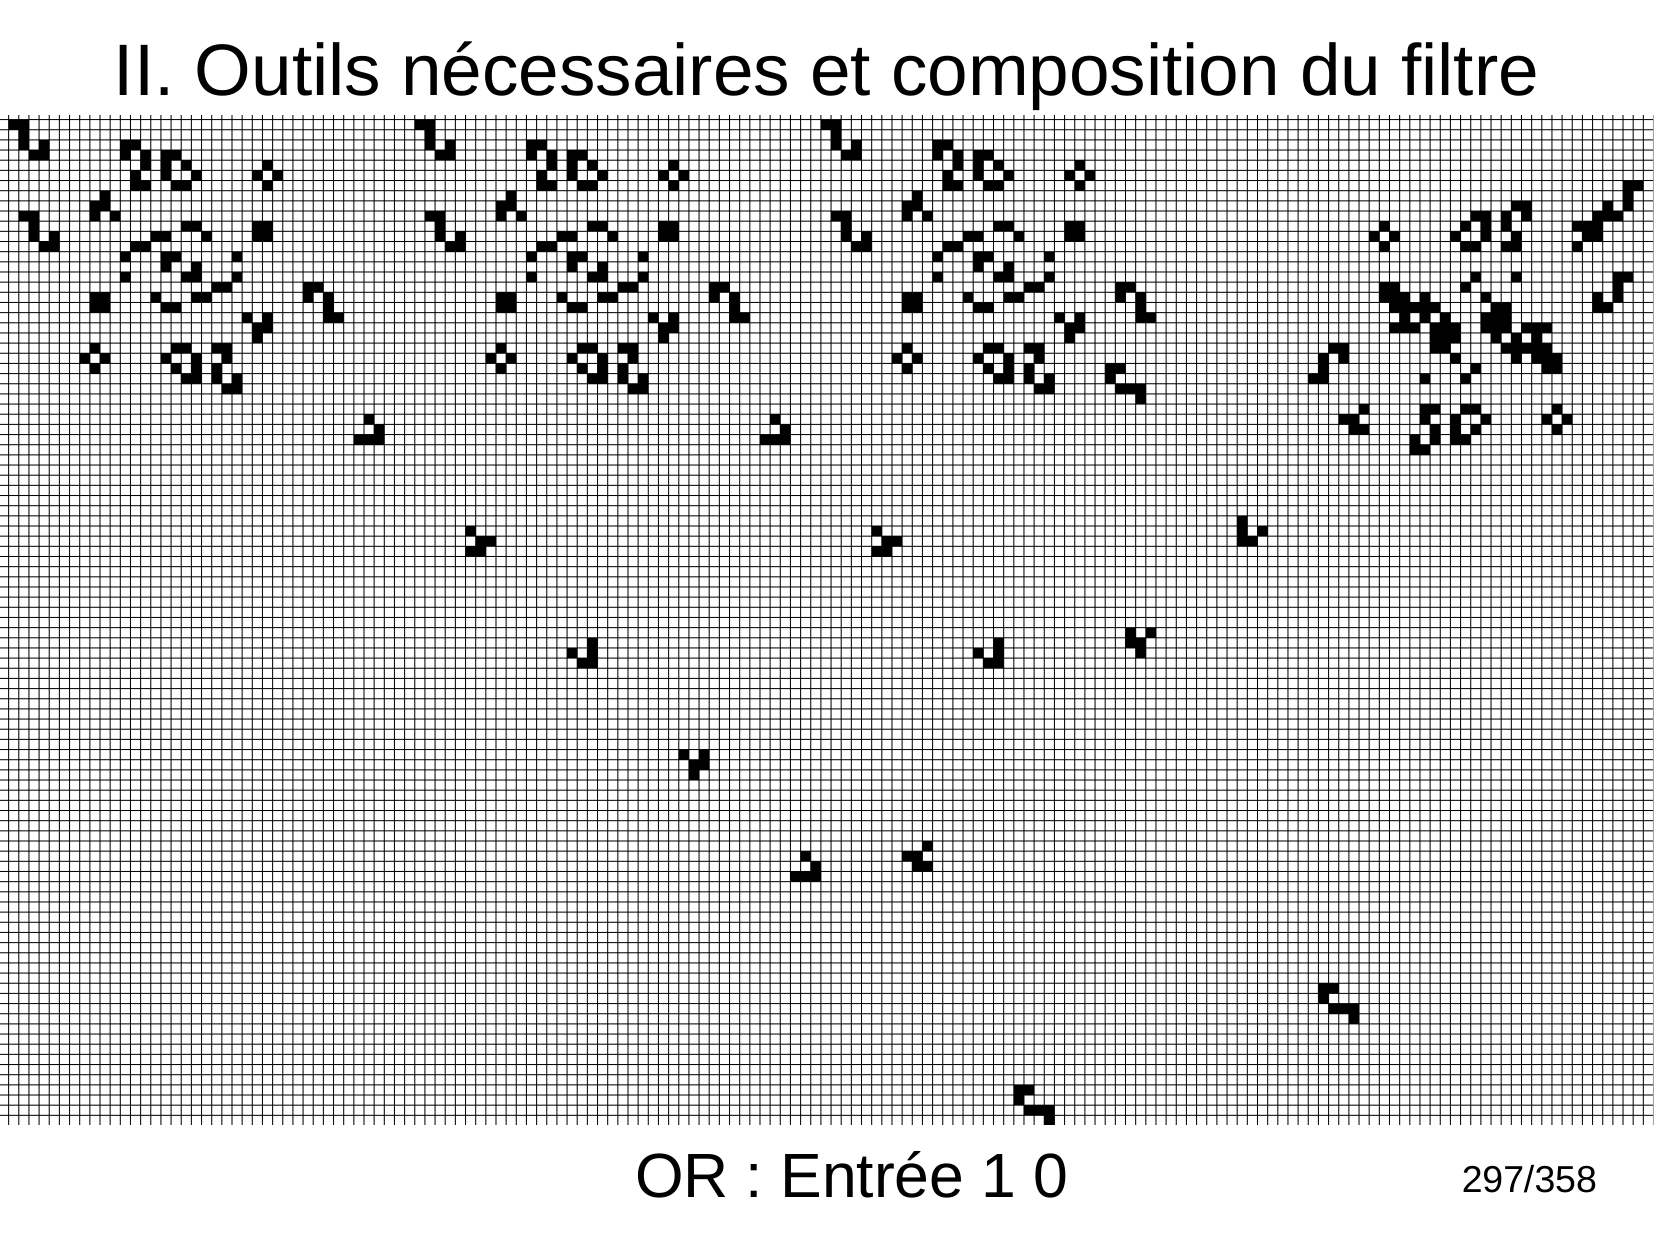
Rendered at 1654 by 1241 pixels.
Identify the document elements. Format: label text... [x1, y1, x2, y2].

picture [0, 115, 1654, 1125]
text_box OR : Entrée 1 0 [620, 1133, 1084, 1219]
title II. Outils nécessaires et composition du filtre [82, 0, 1572, 174]
text_box <number>/358 [1447, 1151, 1654, 1209]
